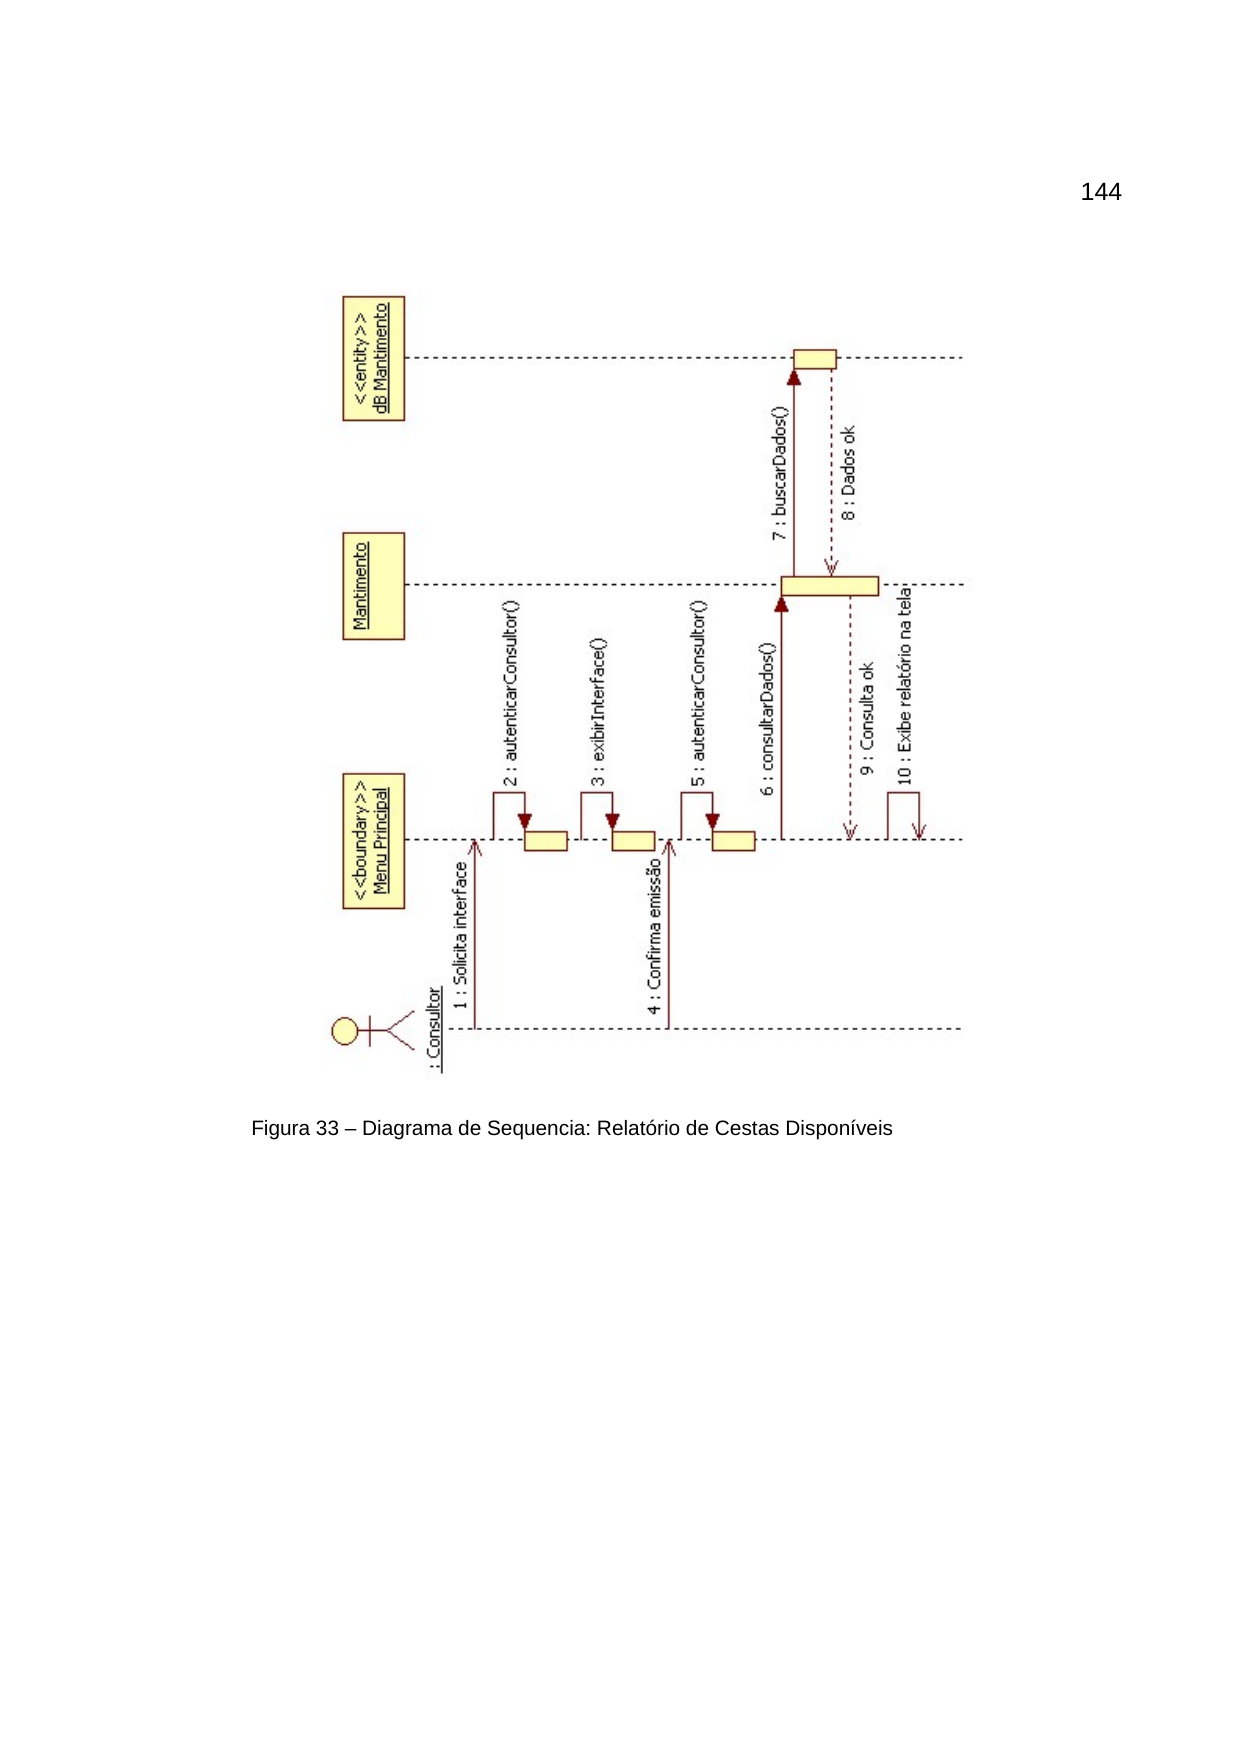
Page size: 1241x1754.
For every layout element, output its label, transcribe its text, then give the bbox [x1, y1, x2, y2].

text Figura 33 – Diagrama de Sequencia: Relatório de Cestas Disponíveis [177, 1116, 1122, 1140]
picture [299, 265, 1000, 1116]
